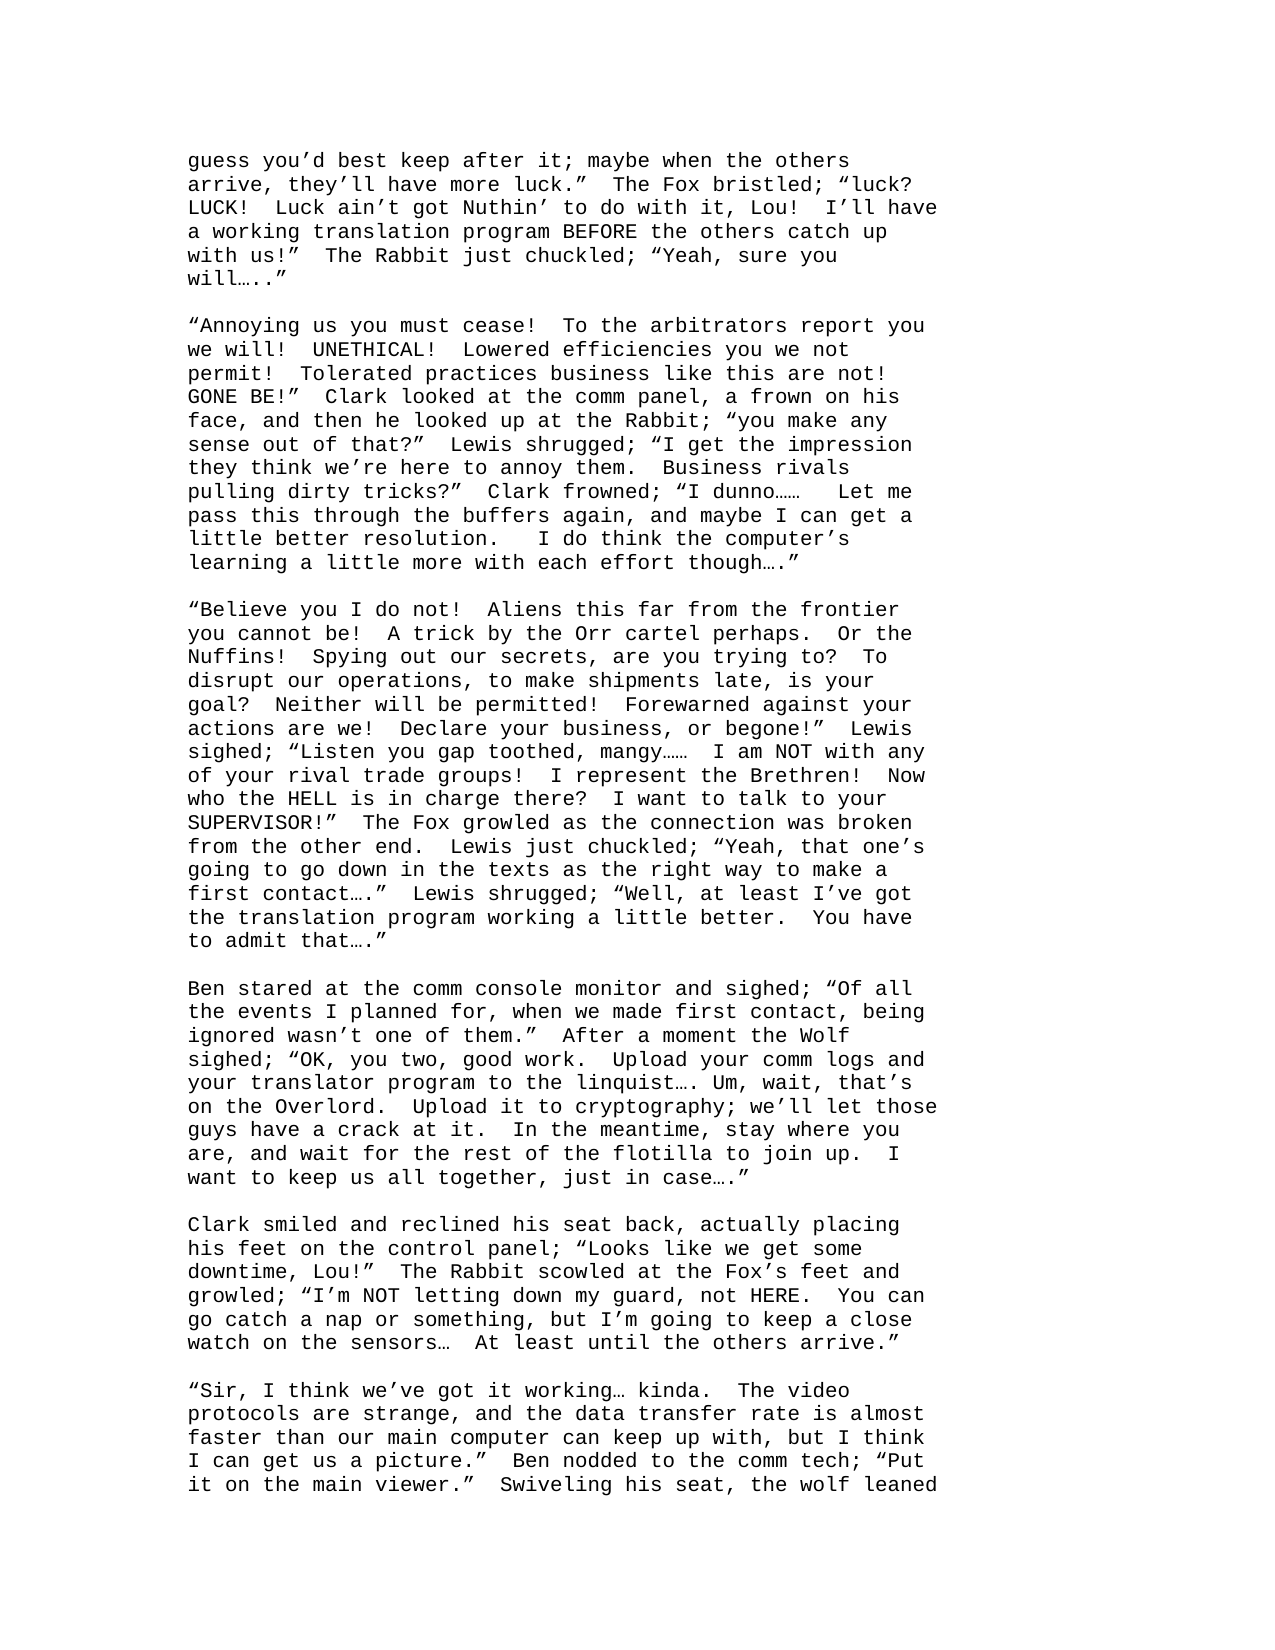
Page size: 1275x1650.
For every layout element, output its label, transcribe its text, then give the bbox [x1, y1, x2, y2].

text “Sir, I think we’ve got it working… kinda. The video protocols are strange, and the data transfer rate is almost faster than our main computer can keep up with, but I think I can get us a picture.” Ben nodded to the comm tech; “Put it on the main viewer.” Swiveling his seat, the wolf leaned [187, 1379, 937, 1498]
text guess you’d best keep after it; maybe when the others arrive, they’ll have more luck.” The Fox bristled; “luck? LUCK! Luck ain’t got Nuthin’ to do with it, Lou! I’ll have a working translation program BEFORE the others catch up with us!” The Rabbit just chuckled; “Yeah, sure you will…..” [187, 150, 937, 292]
text Ben stared at the comm console monitor and sighed; “Of all the events I planned for, when we made first contact, being ignored wasn’t one of them.” After a moment the Wolf sighed; “OK, you two, good work. Upload your comm logs and your translator program to the linquist…. Um, wait, that’s on the Overlord. Upload it to cryptography; we’ll let those guys have a crack at it. In the meantime, stay where you are, and wait for the rest of the flotilla to join up. I want to keep us all together, just in case….” [187, 978, 937, 1190]
text Clark smiled and reclined his seat back, actually placing his feet on the control panel; “Looks like we get some downtime, Lou!” The Rabbit scowled at the Fox’s feet and growled; “I’m NOT letting down my guard, not HERE. You can go catch a nap or something, but I’m going to keep a close watch on the sensors… At least until the others arrive.” [187, 1214, 937, 1356]
text “Annoying us you must cease! To the arbitrators report you we will! UNETHICAL! Lowered efficiencies you we not permit! Tolerated practices business like this are not! GONE BE!” Clark looked at the comm panel, a frown on his face, and then he looked up at the Rabbit; “you make any sense out of that?” Lewis shrugged; “I get the impression they think we’re here to annoy them. Business rivals pulling dirty tricks?” Clark frowned; “I dunno…… Let me pass this through the buffers again, and maybe I can get a little better resolution. I do think the computer’s learning a little more with each effort though….” [187, 316, 937, 576]
text “Believe you I do not! Aliens this far from the frontier you cannot be! A trick by the Orr cartel perhaps. Or the Nuffins! Spying out our secrets, are you trying to? To disrupt our operations, to make shipments late, is your goal? Neither will be permitted! Forewarned against your actions are we! Declare your business, or begone!” Lewis sighed; “Listen you gap toothed, mangy…… I am NOT with any of your rival trade groups! I represent the Brethren! Now who the HELL is in charge there? I want to talk to your SUPERVISOR!” The Fox growled as the connection was broken from the other end. Lewis just chuckled; “Yeah, that one’s going to go down in the texts as the right way to make a first contact….” Lewis shrugged; “Well, at least I’ve got the translation program working a little better. You have to admit that….” [187, 599, 937, 954]
